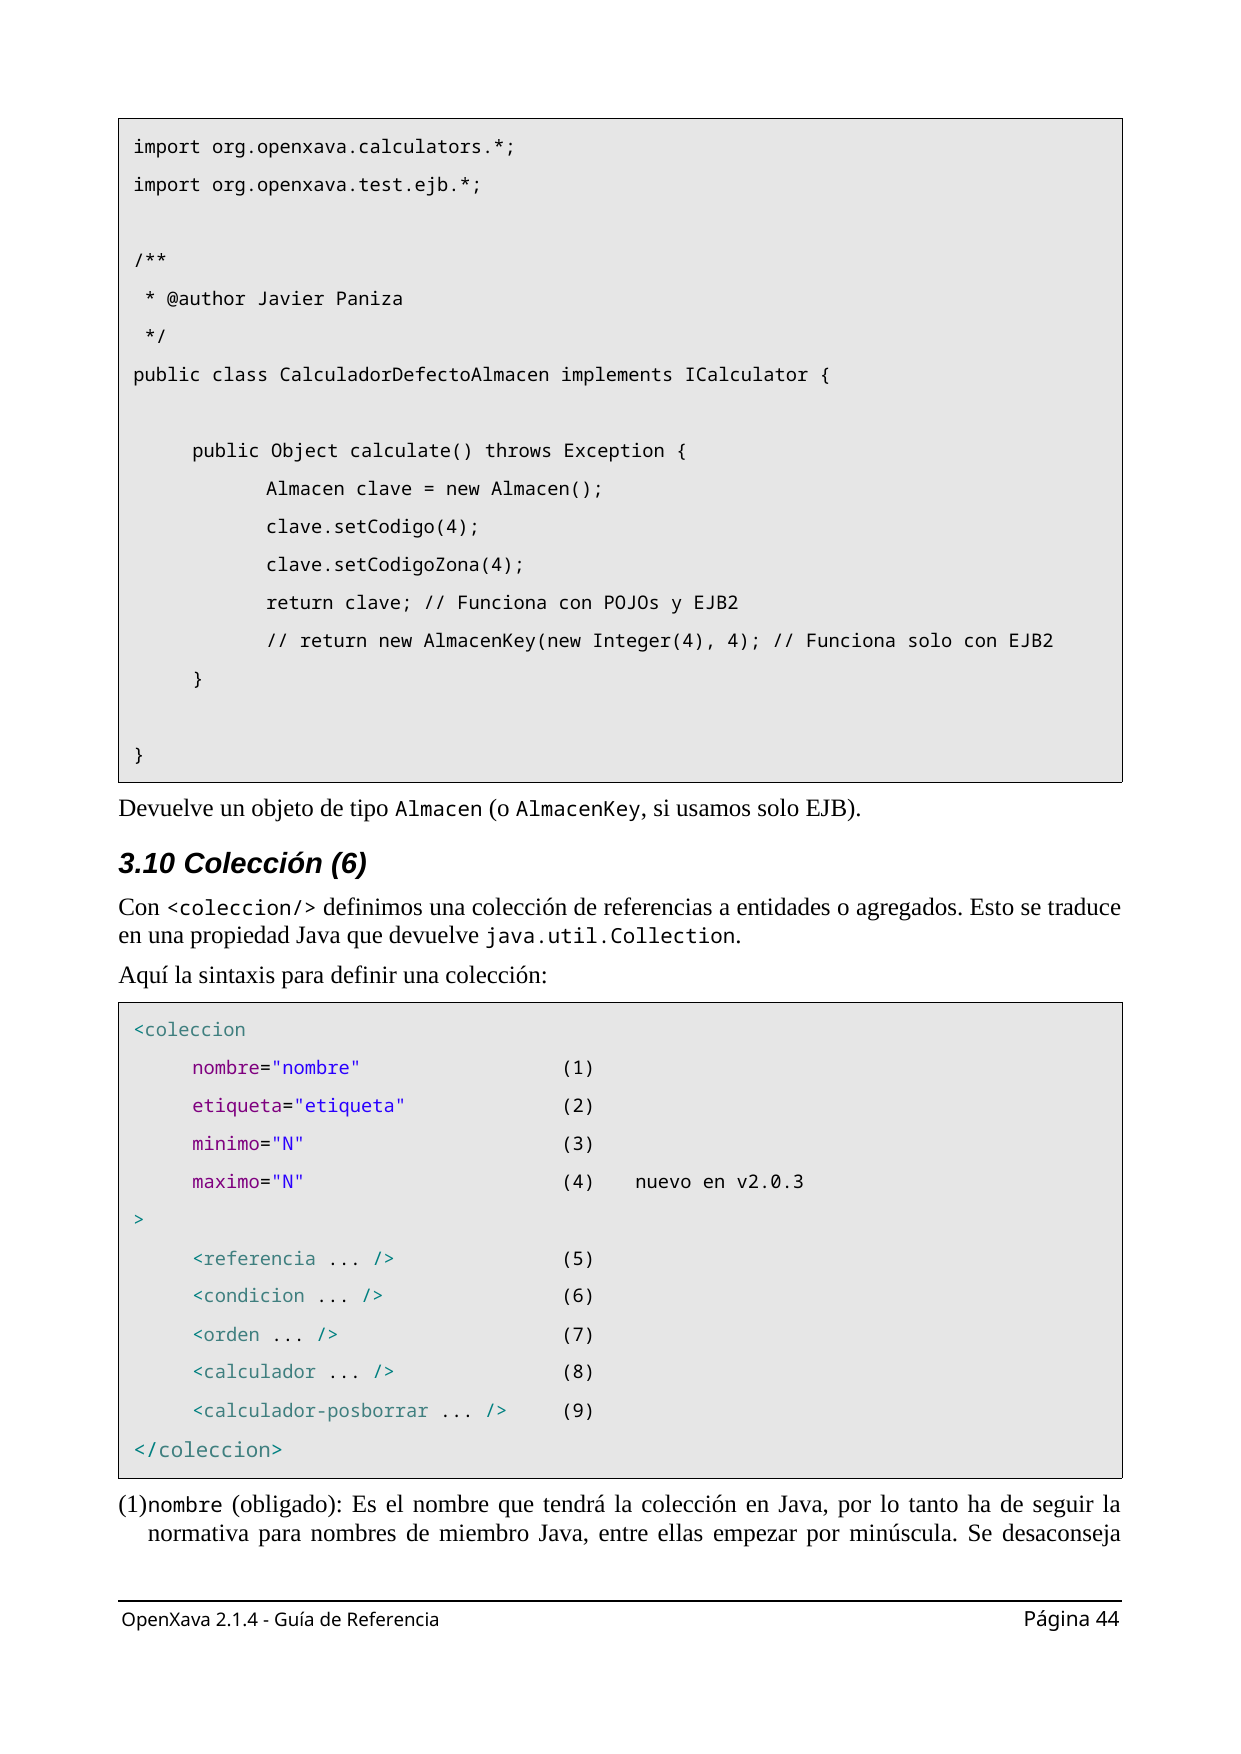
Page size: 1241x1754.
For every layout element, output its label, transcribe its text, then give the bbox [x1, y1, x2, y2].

text <coleccion [119, 1003, 1122, 1040]
text Almacen clave = new Almacen(); [119, 460, 1122, 498]
text public Object calculate() throws Exception { [119, 422, 1122, 460]
text etiqueta="etiqueta" (2) [119, 1078, 1122, 1116]
text clave.setCodigo(4); [119, 498, 1122, 536]
text <referencia ... /> (5) [119, 1230, 1122, 1268]
text Devuelve un objeto de tipo Almacen (o AlmacenKey, si usamos solo EJB). [118, 794, 1122, 822]
text Aquí la sintaxis para definir una colección: [118, 962, 1122, 989]
text * @author Javier Paniza [119, 270, 1122, 308]
text } [119, 726, 1122, 782]
text return clave; // Funciona con POJOs y EJB2 [119, 574, 1122, 612]
text <condicion ... /> (6) [119, 1268, 1122, 1306]
text clave.setCodigoZona(4); [119, 536, 1122, 574]
text import org.openxava.calculators.*; [119, 119, 1122, 156]
text // return new AlmacenKey(new Integer(4), 4); // Funciona solo con EJB2 [119, 612, 1122, 650]
text <calculador-posborrar ... /> (9) [119, 1382, 1122, 1420]
text /** [119, 232, 1122, 270]
text */ [119, 308, 1122, 346]
text } [119, 650, 1122, 688]
text maximo="N" (4) nuevo en v2.0.3 [119, 1154, 1122, 1192]
text nombre="nombre" (1) [119, 1040, 1122, 1078]
text Con <coleccion/> definimos una colección de referencias a entidades o agregados. Esto se traduce en una propiedad Java que devuelve java.util.Collection. [118, 893, 1122, 949]
list nombre (obligado): Es el nombre que tendrá la colección en Java, por lo tanto ha de seguir la normativa para nombres de miembro Java, entre ellas empezar por minúscula. Se desaconseja [118, 1491, 1122, 1547]
subtitle Colección (6) [118, 847, 1122, 880]
text > [119, 1192, 1122, 1230]
text minimo="N" (3) [119, 1116, 1122, 1154]
text public class CalculadorDefectoAlmacen implements ICalculator { [119, 346, 1122, 384]
text import org.openxava.test.ejb.*; [119, 156, 1122, 194]
text </coleccion> [119, 1420, 1122, 1478]
text <orden ... /> (7) [119, 1306, 1122, 1344]
text <calculador ... /> (8) [119, 1344, 1122, 1382]
